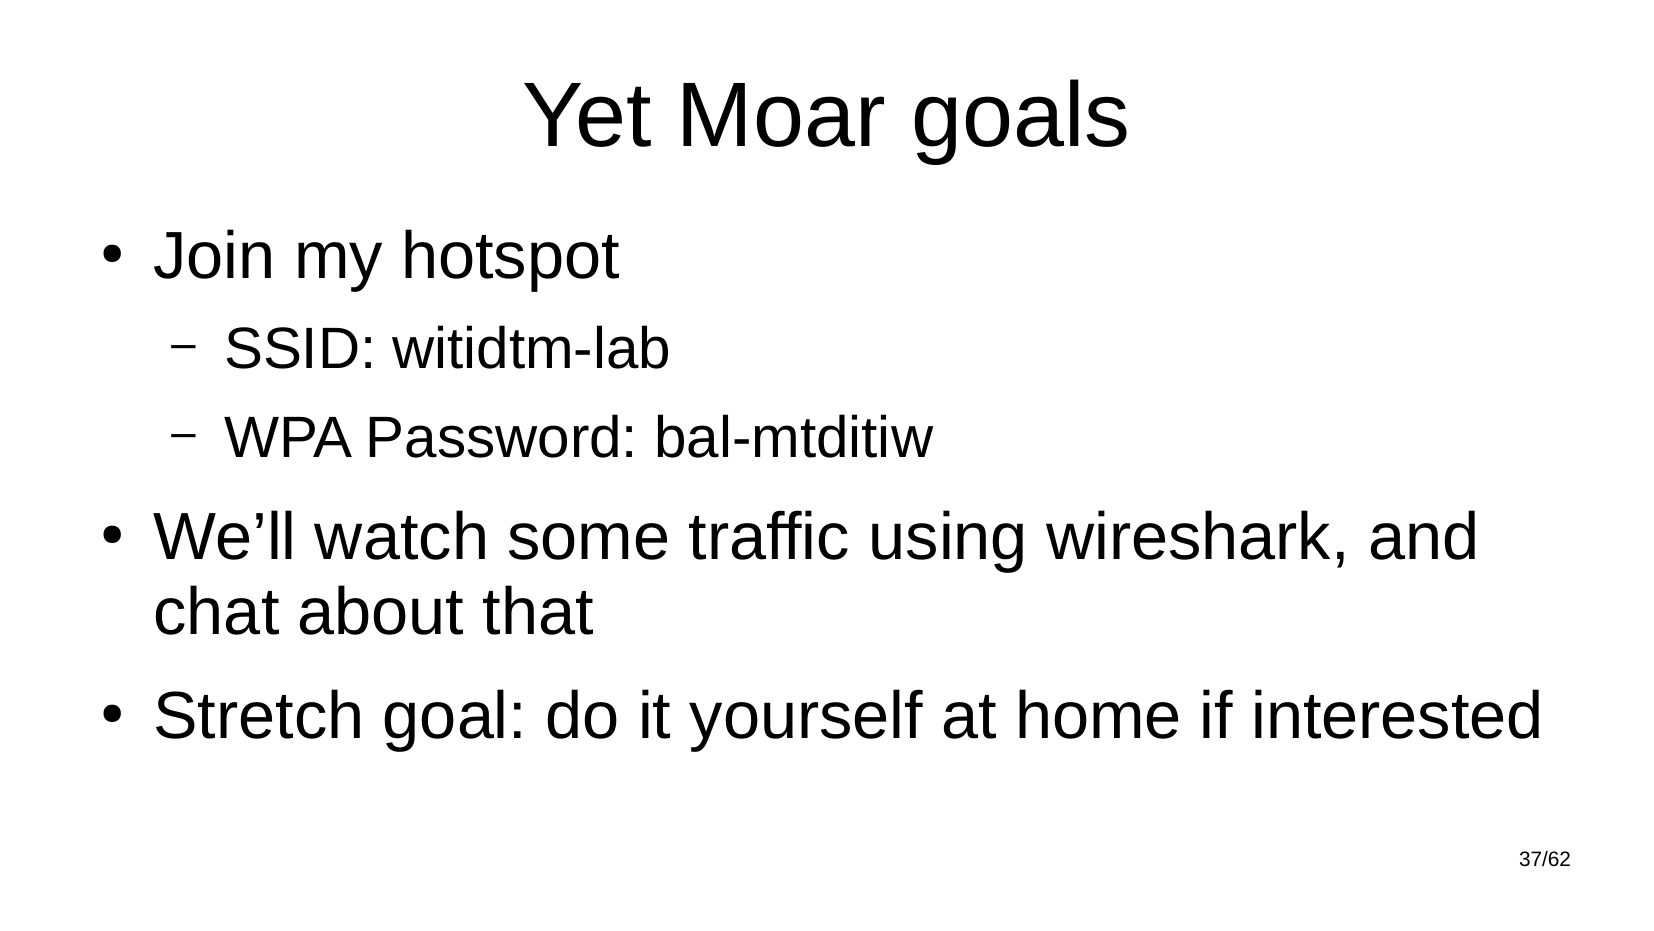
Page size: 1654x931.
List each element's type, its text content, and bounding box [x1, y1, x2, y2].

list Join my hotspot SSID: witidtm-lab WPA Password: bal-mtditiw We’ll watch some traffic using wireshark, and chat about that Stretch goal: do it yourself at home if interested [82, 217, 1571, 758]
title Yet Moar goals [82, 37, 1571, 193]
